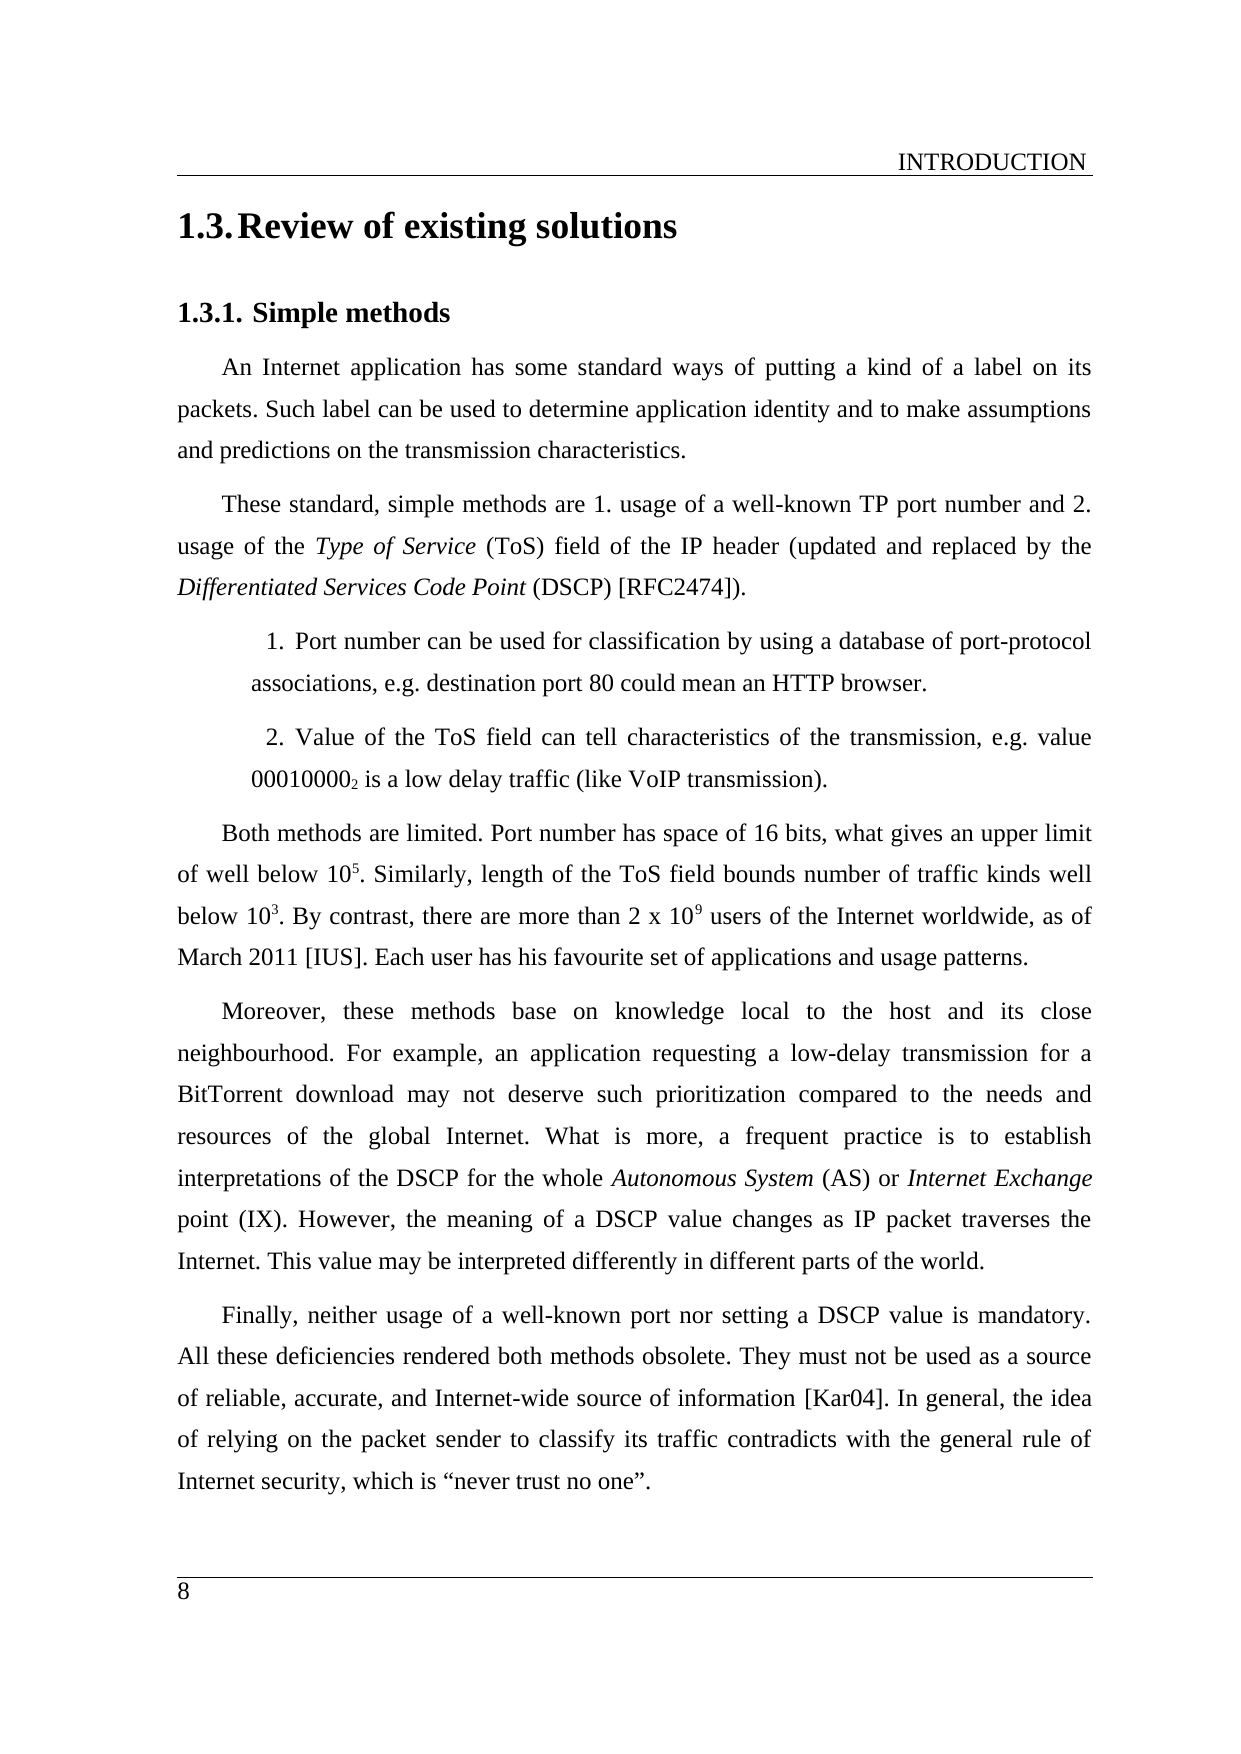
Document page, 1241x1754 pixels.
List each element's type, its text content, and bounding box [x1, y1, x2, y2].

list Value of the ToS field can tell characteristics of the transmission, e.g. value 000100002 is a low delay traffic (like VoIP transmission). [221, 723, 1093, 792]
text These standard, simple methods are 1. usage of a well-known TP port number and 2. usage of the Type of Service (ToS) field of the IP header (updated and replaced by the Differentiated Services Code Point (DSCP) [RFC2474]). [177, 490, 1093, 601]
text Both methods are limited. Port number has space of 16 bits, what gives an upper limit of well below 105. Similarly, length of the ToS field bounds number of traffic kinds well below 103. By contrast, there are more than 2 x 109 users of the Internet worldwide, as of March 2011 [IUS]. Each user has his favourite set of applications and usage patterns. [177, 819, 1093, 971]
subtitle Review of existing solutions [177, 205, 1093, 246]
text Moreover, these methods base on knowledge local to the host and its close neighbourhood. For example, an application requesting a low-delay transmission for a BitTorrent download may not deserve such prioritization compared to the needs and resources of the global Internet. What is more, a frequent practice is to establish interpretations of the DSCP for the whole Autonomous System (AS) or Internet Exchange point (IX). However, the meaning of a DSCP value changes as IP packet traverses the Internet. This value may be interpreted differently in different parts of the world. [177, 997, 1093, 1274]
text Finally, neither usage of a well-known port nor setting a DSCP value is mandatory. All these deficiencies rendered both methods obsolete. They must not be used as a source of reliable, accurate, and Internet-wide source of information [Kar04]. In general, the idea of relying on the packet sender to classify its traffic contradicts with the general rule of Internet security, which is “never trust no one”. [177, 1301, 1093, 1495]
list Port number can be used for classification by using a database of port-protocol associations, e.g. destination port 80 could mean an HTTP browser. [221, 627, 1093, 697]
text An Internet application has some standard ways of putting a kind of a label on its packets. Such label can be used to determine application identity and to make assumptions and predictions on the transmission characteristics. [177, 353, 1093, 464]
subtitle Simple methods [177, 296, 1093, 329]
